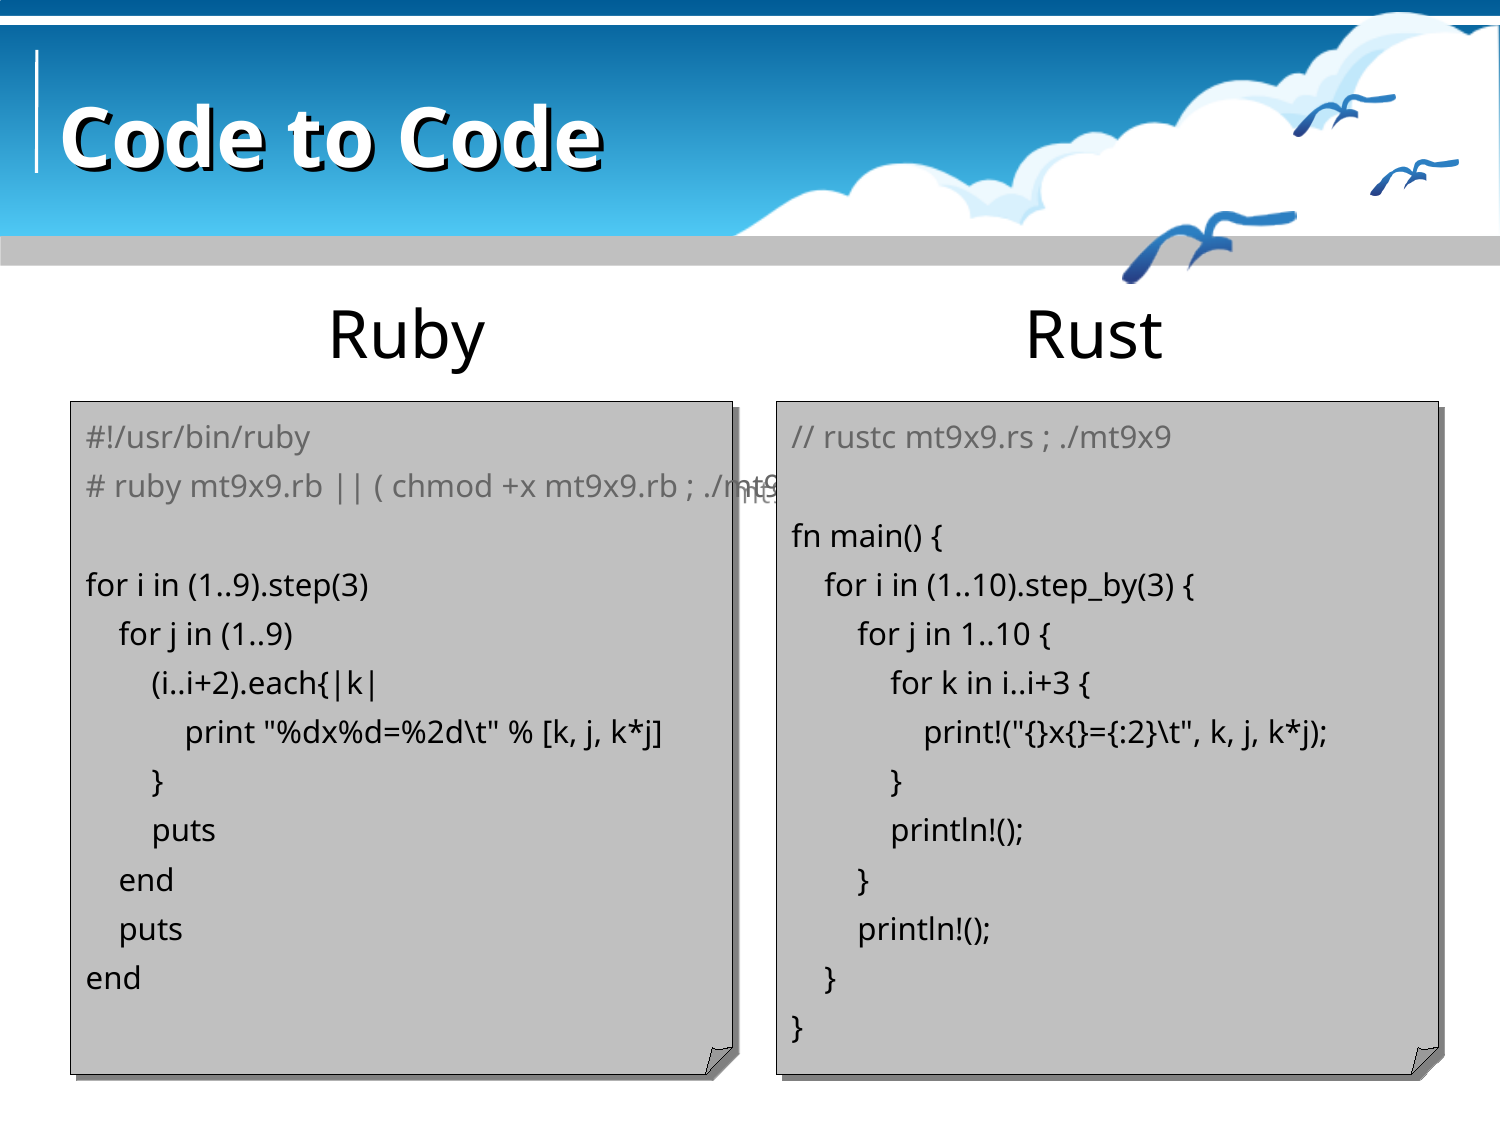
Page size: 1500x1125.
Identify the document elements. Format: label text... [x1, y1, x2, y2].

title Code to Code [59, 86, 1465, 186]
text_box // rustc mt9x9.rs ; ./mt9x9 fn main() { for i in (1..10).step_by(3) { for j in 1..10 { for k in i..i+3 { print!("{}x{}={:2}\t", k, j, k*j); } println!(); } println!(); } } [776, 401, 1439, 1075]
text_box Ruby [312, 283, 585, 388]
text_box Rust [1009, 283, 1223, 388]
picture [730, 12, 1500, 284]
text_box #!/usr/bin/ruby # ruby mt9x9.rb || ( chmod +x mt9x9.rb ; ./mt9x9.rb ) for i in (1..9).step(3) for j in (1..9) (i..i+2).each{|k| print "%dx%d=%2d\t" % [k, j, k*j] } puts end puts end [70, 401, 733, 1075]
